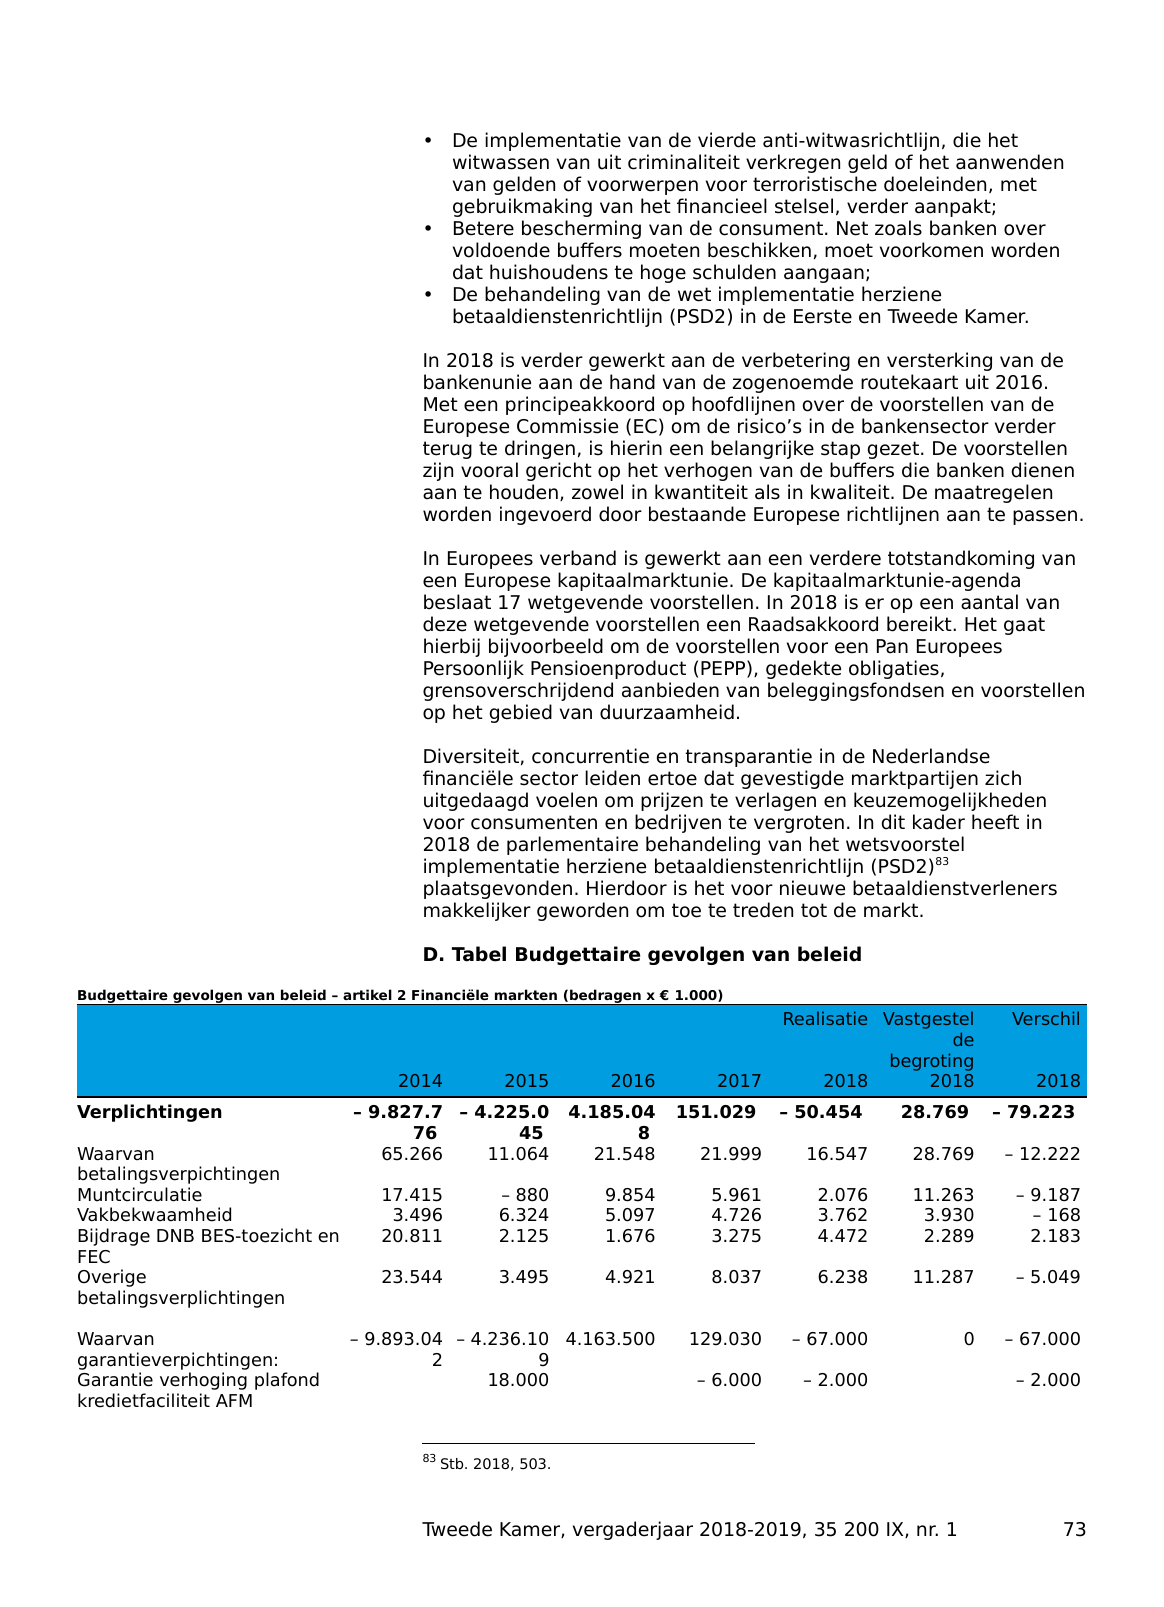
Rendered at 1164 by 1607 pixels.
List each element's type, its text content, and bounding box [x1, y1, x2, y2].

table_cell – 2.000 [768, 1370, 874, 1412]
table_cell [874, 1370, 980, 1412]
table_cell 2017 [661, 1071, 768, 1096]
table_cell [343, 1309, 449, 1329]
table_cell – 67.000 [980, 1329, 1087, 1370]
table_cell – 4.225.045 [449, 1098, 555, 1143]
text • Betere bescherming van de consument. Net zoals banken over voldoende buffers moeten beschikken, moet voorkomen worden dat huishoudens te hoge schulden aangaan; [422, 218, 1087, 284]
table_cell Bijdrage DNB BES-toezicht en FEC [77, 1226, 342, 1267]
text In 2018 is verder gewerkt aan de verbetering en versterking van de bankenunie aan de hand van de zogenoemde routekaart uit 2016. Met een principeakkoord op hoofdlijnen over de voorstellen van de Europese Commissie (EC) om de risico’s in de bankensector verder terug te dringen, is hierin een belangrijke stap gezet. De voorstellen zijn vooral gericht op het verhogen van de buffers die banken dienen aan te houden, zowel in kwantiteit als in kwaliteit. De maatregelen worden ingevoerd door bestaande Europese richtlijnen aan te passen. [422, 350, 1087, 526]
table_cell 6.324 [449, 1205, 555, 1226]
table_cell 20.811 [343, 1226, 449, 1267]
table_cell 3.762 [768, 1205, 874, 1226]
table_cell [449, 1309, 555, 1329]
table_cell 5.097 [555, 1205, 661, 1226]
table_cell [874, 1309, 980, 1329]
table_header Budgettaire gevolgen van beleid – artikel 2 Financiële markten (bedragen x € 1.000) [77, 988, 1087, 1003]
table_cell 2018 [768, 1071, 874, 1096]
text In Europees verband is gewerkt aan een verdere totstandkoming van een Europese kapitaalmarktunie. De kapitaalmarktunie-agenda beslaat 17 wetgevende voorstellen. In 2018 is er op een aantal van deze wetgevende voorstellen een Raadsakkoord bereikt. Het gaat hierbij bijvoorbeeld om de voorstellen voor een Pan Europees Persoonlijk Pensioenproduct (PEPP), gedekte obligaties, grensoverschrijdend aanbieden van beleggingsfondsen en voorstellen op het gebied van duurzaamheid. [422, 548, 1087, 724]
table_cell Overige betalingsverplichtingen [77, 1267, 342, 1308]
table_cell 9.854 [555, 1185, 661, 1205]
table_cell 17.415 [343, 1185, 449, 1205]
table_cell – 880 [449, 1185, 555, 1205]
table_cell [980, 1309, 1087, 1329]
table_cell – 9.827.776 [343, 1098, 449, 1143]
table_cell 16.547 [768, 1144, 874, 1185]
table_cell – 12.222 [980, 1144, 1087, 1185]
table_cell [661, 1309, 768, 1329]
table_cell 18.000 [449, 1370, 555, 1412]
table_cell 28.769 [874, 1144, 980, 1185]
table_cell [77, 1071, 342, 1096]
table_cell [343, 1370, 449, 1412]
table_cell 1.676 [555, 1226, 661, 1267]
text Stb. 2018, 503. [422, 1452, 1087, 1474]
table_cell 4.185.048 [555, 1098, 661, 1143]
table_cell 2.125 [449, 1226, 555, 1267]
table_cell Verplichtingen [77, 1098, 342, 1143]
table_cell 11.287 [874, 1267, 980, 1308]
table_cell Garantie verhoging plafond kredietfaciliteit AFM [77, 1370, 342, 1412]
table_cell Waarvan betalingsverpichtingen [77, 1144, 342, 1185]
table_cell [77, 1309, 342, 1329]
table_cell 23.544 [343, 1267, 449, 1308]
table_cell 3.496 [343, 1205, 449, 1226]
table_cell Verschil [980, 1005, 1087, 1071]
table_cell 2.289 [874, 1226, 980, 1267]
table_cell 4.163.500 [555, 1329, 661, 1370]
table_cell [77, 1005, 342, 1071]
table_cell 2.076 [768, 1185, 874, 1205]
table_cell – 6.000 [661, 1370, 768, 1412]
table_cell 2015 [449, 1071, 555, 1096]
table_cell 65.266 [343, 1144, 449, 1185]
table_cell Vakbekwaamheid [77, 1205, 342, 1226]
text • De behandeling van de wet implementatie herziene betaaldienstenrichtlijn (PSD2) in de Eerste en Tweede Kamer. [422, 284, 1087, 328]
table_cell – 50.454 [768, 1098, 874, 1143]
table_cell Vastgestelde begroting [874, 1005, 980, 1071]
table_cell 3.495 [449, 1267, 555, 1308]
table_cell – 67.000 [768, 1329, 874, 1370]
table_cell 4.726 [661, 1205, 768, 1226]
table_cell – 5.049 [980, 1267, 1087, 1308]
table_cell 11.263 [874, 1185, 980, 1205]
table_cell – 4.236.109 [449, 1329, 555, 1370]
text • De implementatie van de vierde anti-witwasrichtlijn, die het witwassen van uit criminaliteit verkregen geld of het aanwenden van gelden of voorwerpen voor terroristische doeleinden, met gebruikmaking van het financieel stelsel, verder aanpakt; [422, 130, 1087, 218]
table_cell Waarvan garantieverpichtingen: [77, 1329, 342, 1370]
table_cell [768, 1309, 874, 1329]
table_cell Realisatie [343, 1005, 874, 1071]
table_cell – 2.000 [980, 1370, 1087, 1412]
table_cell Muntcirculatie [77, 1185, 342, 1205]
table_cell 21.548 [555, 1144, 661, 1185]
table_cell – 9.893.042 [343, 1329, 449, 1370]
table_cell – 79.223 [980, 1098, 1087, 1143]
table_cell 2.183 [980, 1226, 1087, 1267]
table_cell 11.064 [449, 1144, 555, 1185]
table_cell 21.999 [661, 1144, 768, 1185]
table_cell 2018 [874, 1071, 980, 1096]
table_cell – 168 [980, 1205, 1087, 1226]
table_cell 4.472 [768, 1226, 874, 1267]
subtitle D. Tabel Budgettaire gevolgen van beleid [422, 944, 1087, 966]
text Diversiteit, concurrentie en transparantie in de Nederlandse financiële sector leiden ertoe dat gevestigde marktpartijen zich uitgedaagd voelen om prijzen te verlagen en keuzemogelijkheden voor consumenten en bedrijven te vergroten. In dit kader heeft in 2018 de parlementaire behandeling van het wetsvoorstel implementatie herziene betaaldienstenrichtlijn (PSD2) plaatsgevonden. Hierdoor is het voor nieuwe betaaldienstverleners makkelijker geworden om toe te treden tot de markt. [422, 746, 1087, 922]
table_cell 6.238 [768, 1267, 874, 1308]
table_cell 0 [874, 1329, 980, 1370]
table_cell 5.961 [661, 1185, 768, 1205]
table_cell [555, 1370, 661, 1412]
table_cell 2018 [980, 1071, 1087, 1096]
table_cell – 9.187 [980, 1185, 1087, 1205]
table_cell 3.275 [661, 1226, 768, 1267]
table_cell 2014 [343, 1071, 449, 1096]
table_cell 8.037 [661, 1267, 768, 1308]
table_cell 2016 [555, 1071, 661, 1096]
table_cell 28.769 [874, 1098, 980, 1143]
table_cell 4.921 [555, 1267, 661, 1308]
table_cell 3.930 [874, 1205, 980, 1226]
table_cell 129.030 [661, 1329, 768, 1370]
table_cell 151.029 [661, 1098, 768, 1143]
table_cell [555, 1309, 661, 1329]
